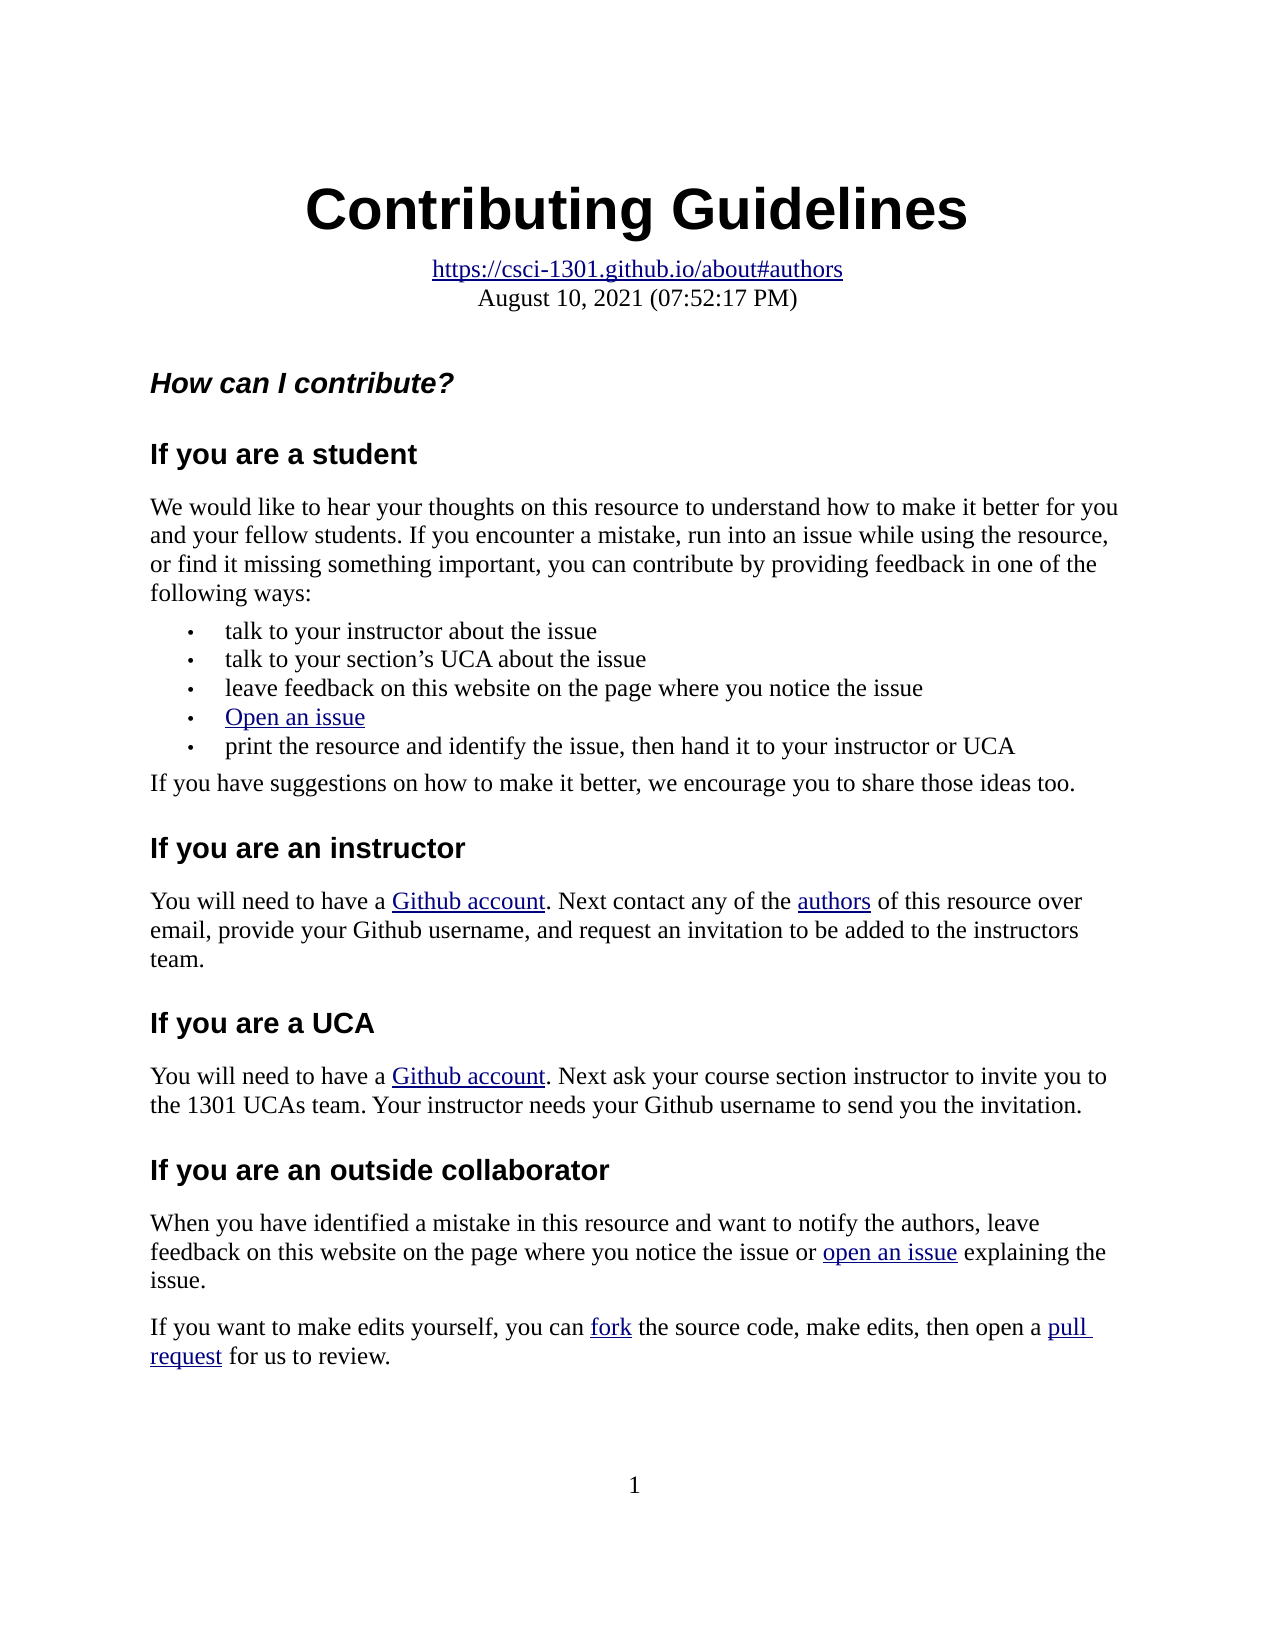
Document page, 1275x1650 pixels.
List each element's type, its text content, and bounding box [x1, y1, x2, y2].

subtitle If you are a UCA [150, 1006, 1125, 1040]
list print the resource and identify the issue, then hand it to your instructor or UCA [187, 731, 1125, 759]
text If you have suggestions on how to make it better, we encourage you to share those ideas too. [150, 768, 1125, 797]
list talk to your instructor about the issue [187, 616, 1125, 644]
subtitle If you are a student [150, 437, 1125, 470]
text If you want to make edits yourself, you can fork the source code, make edits, then open a pull request for us to review. [150, 1312, 1125, 1369]
list talk to your section’s UCA about the issue [187, 644, 1125, 673]
title Contributing Guidelines [150, 175, 1125, 242]
text August 10, 2021 (07:52:17 PM) [150, 283, 1125, 312]
text https://csci-1301.github.io/about#authors [150, 254, 1125, 283]
subtitle How can I contribute? [150, 366, 1125, 399]
list Open an issue [187, 702, 1125, 731]
text We would like to hear your thoughts on this resource to understand how to make it better for you and your fellow students. If you encounter a mistake, run into an issue while using the resource, or find it missing something important, you can contribute by providing feedback in one of the following ways: [150, 492, 1125, 607]
text You will need to have a Github account. Next ask your course section instructor to invite you to the 1301 UCAs team. Your instructor needs your Github username to send you the invitation. [150, 1061, 1125, 1119]
list leave feedback on this website on the page where you notice the issue [187, 673, 1125, 702]
text When you have identified a mistake in this resource and want to notify the authors, leave feedback on this website on the page where you notice the issue or open an issue explaining the issue. [150, 1208, 1125, 1294]
subtitle If you are an instructor [150, 831, 1125, 865]
text You will need to have a Github account. Next contact any of the authors of this resource over email, provide your Github username, and request an invitation to be added to the instructors team. [150, 886, 1125, 972]
subtitle If you are an outside collaborator [150, 1153, 1125, 1186]
